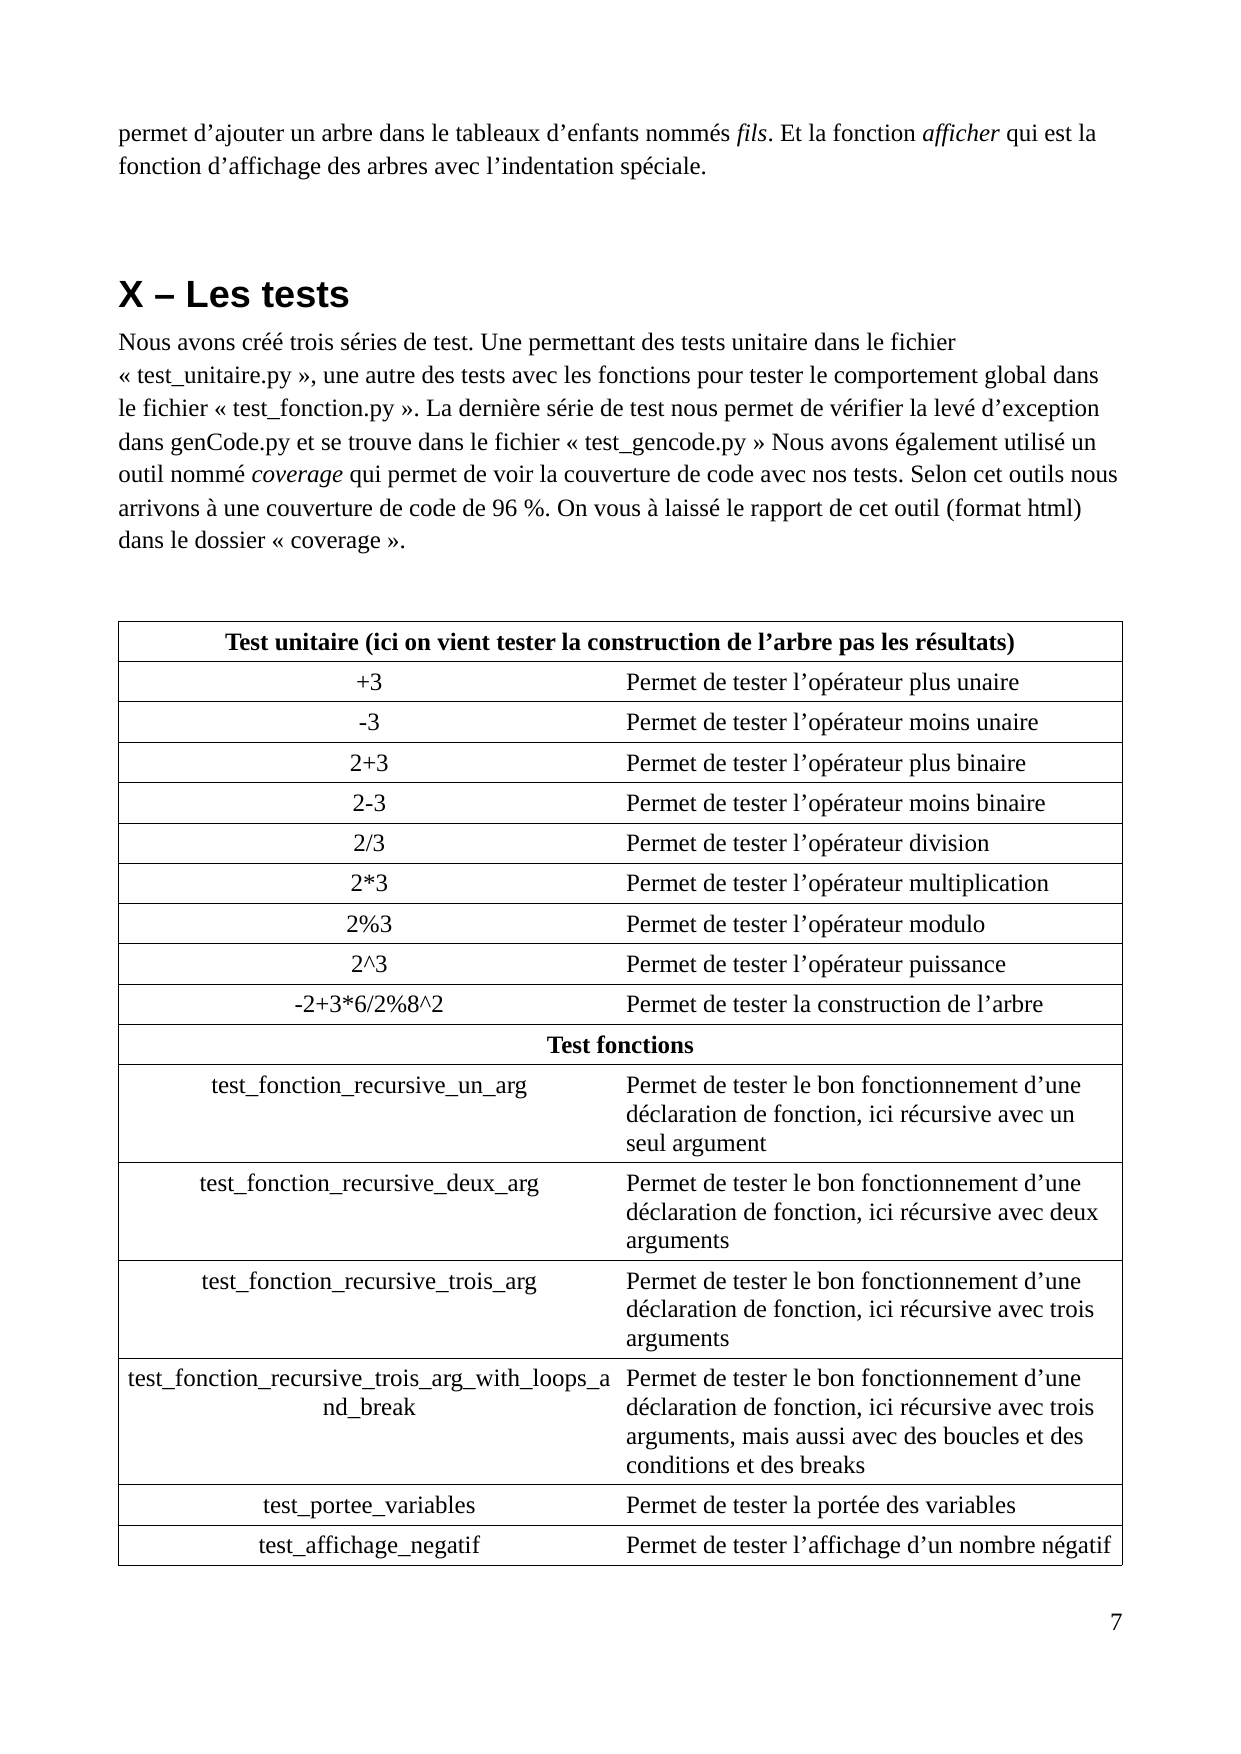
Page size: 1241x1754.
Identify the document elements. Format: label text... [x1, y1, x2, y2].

subtitle X – Les tests [118, 271, 1122, 315]
table_cell +3 [119, 662, 620, 701]
text permet d’ajouter un arbre dans le tableaux d’enfants nommés fils. Et la fonction afficher qui est la fonction d’affichage des arbres avec l’indentation spéciale. [118, 118, 1122, 180]
table_cell Permet de tester l’opérateur modulo [620, 904, 1122, 943]
table_cell 2-3 [119, 783, 620, 822]
table_cell Permet de tester l’opérateur multiplication [620, 864, 1122, 903]
table_cell Permet de tester l’opérateur moins binaire [620, 783, 1122, 822]
table_cell Permet de tester le bon fonctionnement d’une déclaration de fonction, ici récursive avec trois arguments [620, 1261, 1122, 1358]
table_cell test_fonction_recursive_trois_arg_with_loops_and_break [119, 1359, 620, 1484]
table_cell test_fonction_recursive_trois_arg [119, 1261, 620, 1358]
table_cell -2+3*6/2%8^2 [119, 985, 620, 1024]
table_cell Permet de tester l’opérateur moins unaire [620, 702, 1122, 742]
table_cell Permet de tester l’affichage d’un nombre négatif [620, 1526, 1122, 1565]
table_cell 2*3 [119, 864, 620, 903]
table_cell test_fonction_recursive_un_arg [119, 1065, 620, 1162]
table_cell Permet de tester l’opérateur division [620, 824, 1122, 863]
table_cell test_affichage_negatif [119, 1526, 620, 1565]
table_cell Test fonctions [119, 1025, 1122, 1064]
table_cell test_fonction_recursive_deux_arg [119, 1163, 620, 1260]
table_cell Permet de tester la construction de l’arbre [620, 985, 1122, 1024]
text Nous avons créé trois séries de test. Une permettant des tests unitaire dans le fichier « test_unitaire.py », une autre des tests avec les fonctions pour tester le comportement global dans le fichier « test_fonction.py ». La dernière série de test nous permet de vérifier la levé d’exception dans genCode.py et se trouve dans le fichier « test_gencode.py » Nous avons également utilisé un outil nommé coverage qui permet de voir la couverture de code avec nos tests. Selon cet outils nous arrivons à une couverture de code de 96 %. On vous à laissé le rapport de cet outil (format html) dans le dossier « coverage ». [118, 327, 1122, 554]
table_cell Permet de tester le bon fonctionnement d’une déclaration de fonction, ici récursive avec un seul argument [620, 1065, 1122, 1162]
table_cell Permet de tester l’opérateur puissance [620, 944, 1122, 984]
table_cell Permet de tester l’opérateur plus unaire [620, 662, 1122, 701]
table_cell test_portee_variables [119, 1485, 620, 1524]
table_cell 2/3 [119, 824, 620, 863]
table_header Test unitaire (ici on vient tester la construction de l’arbre pas les résultats) [119, 622, 1122, 661]
table_cell 2%3 [119, 904, 620, 943]
table_cell Permet de tester l’opérateur plus binaire [620, 743, 1122, 782]
table_cell Permet de tester le bon fonctionnement d’une déclaration de fonction, ici récursive avec deux arguments [620, 1163, 1122, 1260]
table_cell Permet de tester la portée des variables [620, 1485, 1122, 1524]
table_cell -3 [119, 702, 620, 742]
table_cell Permet de tester le bon fonctionnement d’une déclaration de fonction, ici récursive avec trois arguments, mais aussi avec des boucles et des conditions et des breaks [620, 1359, 1122, 1484]
table_cell 2+3 [119, 743, 620, 782]
table_cell 2^3 [119, 944, 620, 984]
